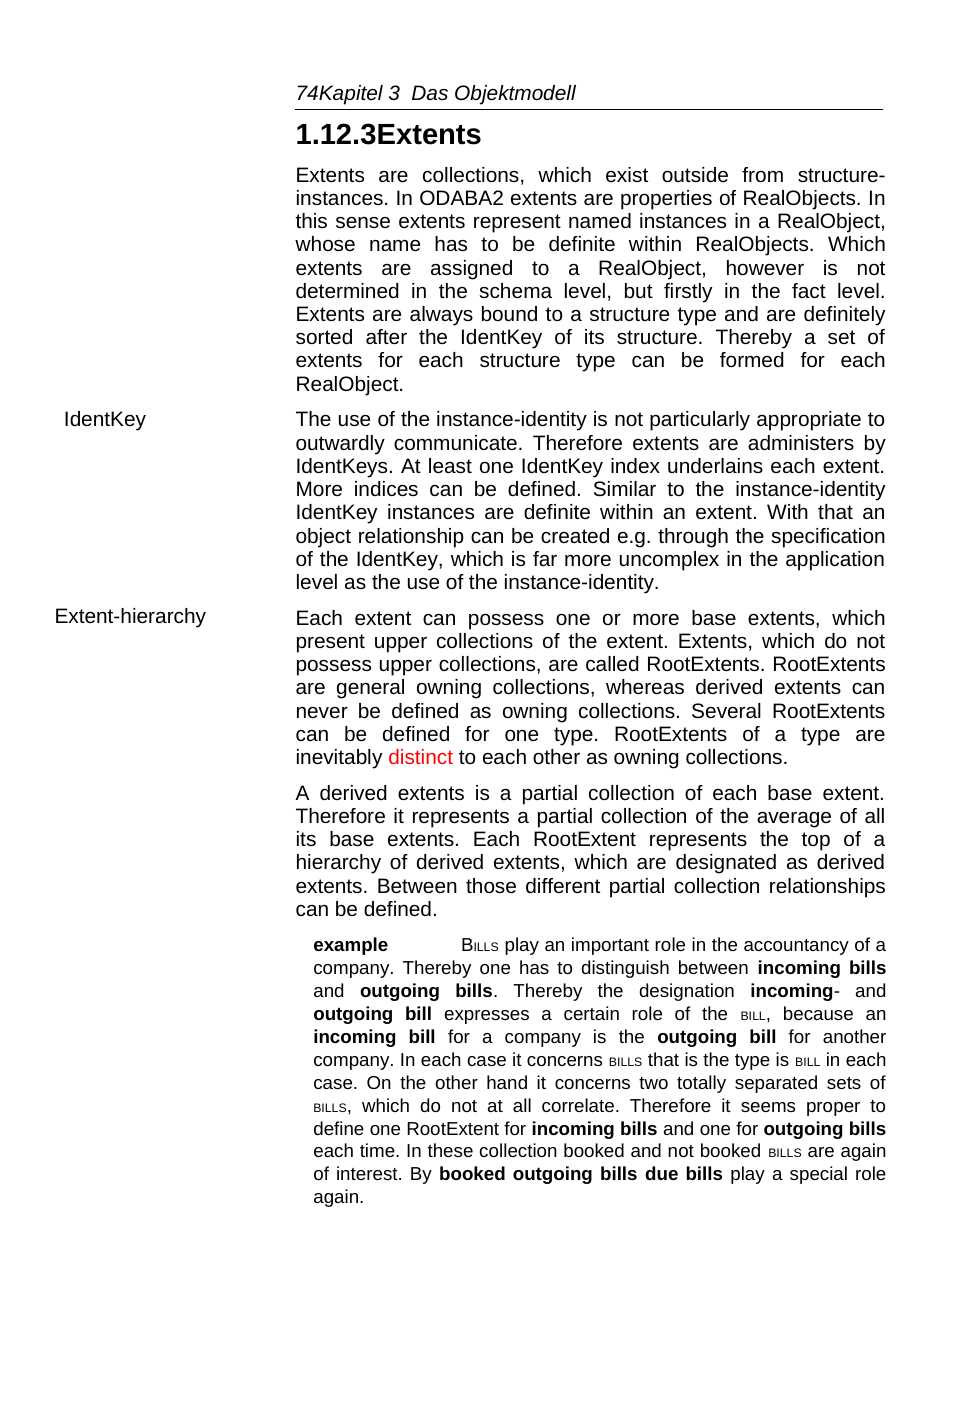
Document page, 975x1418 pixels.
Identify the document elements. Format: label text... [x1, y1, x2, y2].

text The use of the instance-identity is not particularly appropriate to outwardly communicate. Therefore extents are administers by IdentKeys. At least one IdentKey index underlains each extent. More indices can be defined. Similar to the instance-identity IdentKey instances are definite within an extent. With that an object relationship can be created e.g. through the specification of the IdentKey, which is far more uncomplex in the application level as the use of the instance-identity. [295, 408, 886, 594]
text Extent-hierarchy [54, 604, 246, 627]
text example Bills play an important role in the accountancy of a company. Thereby one has to distinguish between incoming bills and outgoing bills. Thereby the designation incoming- and outgoing bill expresses a certain role of the bill, because an incoming bill for a company is the outgoing bill for another company. In each case it concerns bills that is the type is bill in each case. On the other hand it concerns two totally separated sets of bills, which do not at all correlate. Therefore it seems proper to define one RootExtent for incoming bills and one for outgoing bills each time. In these collection booked and not booked bills are again of interest. By booked outgoing bills due bills play a special role again. [313, 933, 886, 1208]
text Each extent can possess one or more base extents, which present upper collections of the extent. Extents, which do not possess upper collections, are called RootExtents. RootExtents are general owning collections, whereas derived extents can never be defined as owning collections. Several RootExtents can be defined for one type. RootExtents of a type are inevitably distinct to each other as owning collections. [295, 606, 886, 769]
subtitle Extents [295, 118, 886, 151]
text A derived extents is a partial collection of each base extent. Therefore it represents a partial collection of the average of all its base extents. Each RootExtent represents the top of a hierarchy of derived extents, which are designated as derived extents. Between those different partial collection relationships can be defined. [295, 781, 886, 921]
text IdentKey [64, 407, 255, 430]
text Extents are collections, which exist outside from structure-instances. In ODABA2 extents are properties of RealObjects. In this sense extents represent named instances in a RealObject, whose name has to be definite within RealObjects. Which extents are assigned to a RealObject, however is not determined in the schema level, but firstly in the fact level. Extents are always bound to a structure type and are definitely sorted after the IdentKey of its structure. Thereby a set of extents for each structure type can be formed for each RealObject. [295, 163, 886, 396]
